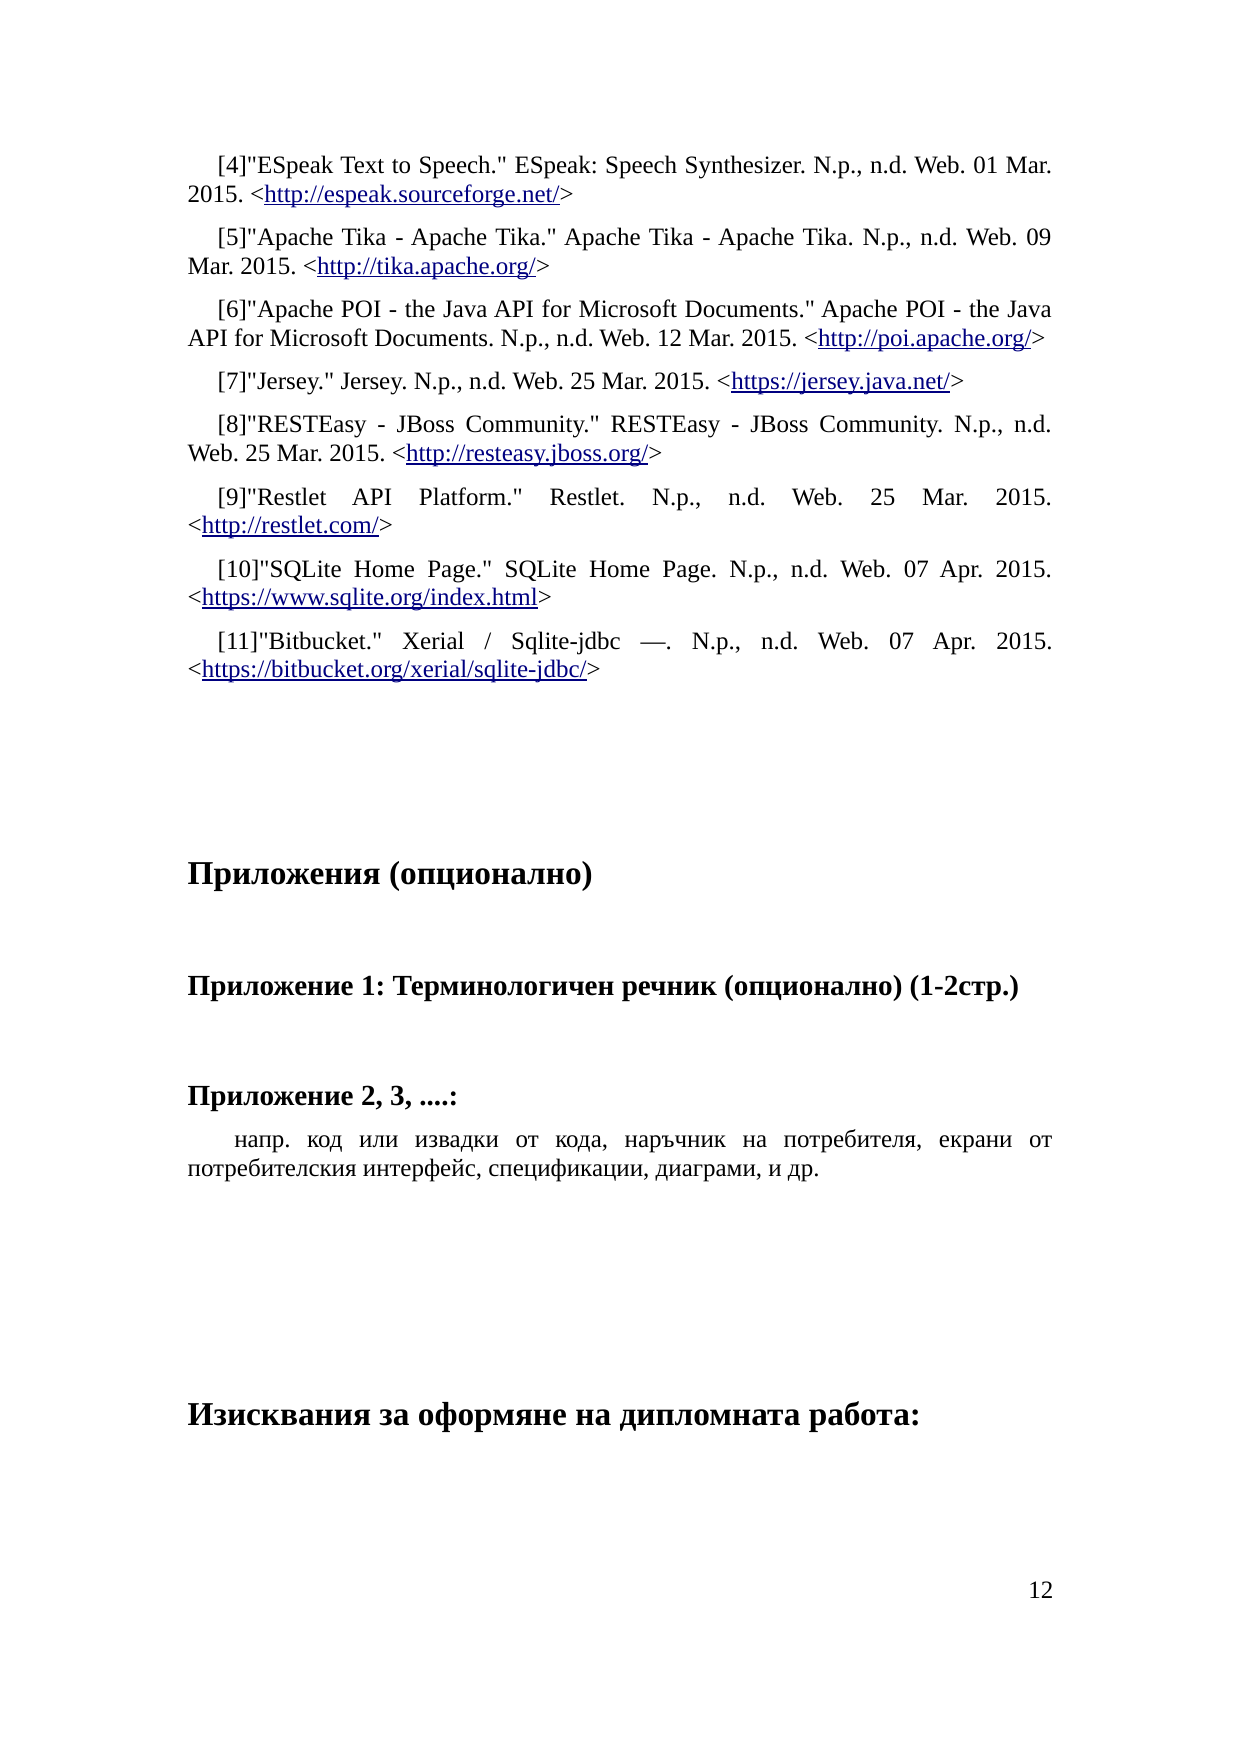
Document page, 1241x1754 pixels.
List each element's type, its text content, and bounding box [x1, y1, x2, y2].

text [10]"SQLite Home Page." SQLite Home Page. N.p., n.d. Web. 07 Apr. 2015. <https://www.sqlite.org/index.html> [187, 554, 1053, 611]
text [4]"ESpeak Text to Speech." ESpeak: Speech Synthesizer. N.p., n.d. Web. 01 Mar. 2015. <http://espeak.sourceforge.net/> [187, 150, 1053, 207]
text напр. код или извадки от кода, наръчник на потребителя, екрани от потребителския интерфейс, спецификации, диаграми, и др. [187, 1124, 1053, 1182]
text [5]"Apache Tika - Apache Tika." Apache Tika - Apache Tika. N.p., n.d. Web. 09 Mar. 2015. <http://tika.apache.org/> [187, 222, 1053, 279]
text [11]"Bitbucket." Xerial / Sqlite-jdbc —. N.p., n.d. Web. 07 Apr. 2015. <https://bitbucket.org/xerial/sqlite-jdbc/> [187, 626, 1053, 683]
text [6]"Apache POI - the Java API for Microsoft Documents." Apache POI - the Java API for Microsoft Documents. N.p., n.d. Web. 12 Mar. 2015. <http://poi.apache.org/> [187, 294, 1053, 352]
subtitle Изисквания за оформяне на дипломната работа: [187, 1394, 1053, 1433]
subtitle Приложение 2, 3, ....: [187, 1078, 1053, 1112]
text [7]"Jersey." Jersey. N.p., n.d. Web. 25 Mar. 2015. <https://jersey.java.net/> [187, 366, 1053, 395]
subtitle Приложение 1: Терминологичен речник (опционално) (1-2стр.) [187, 968, 1053, 1001]
text [8]"RESTEasy - JBoss Community." RESTEasy - JBoss Community. N.p., n.d. Web. 25 Mar. 2015. <http://resteasy.jboss.org/> [187, 409, 1053, 467]
subtitle Приложения (опционално) [187, 853, 1053, 891]
text [9]"Restlet API Platform." Restlet. N.p., n.d. Web. 25 Mar. 2015. <http://restlet.com/> [187, 482, 1053, 539]
